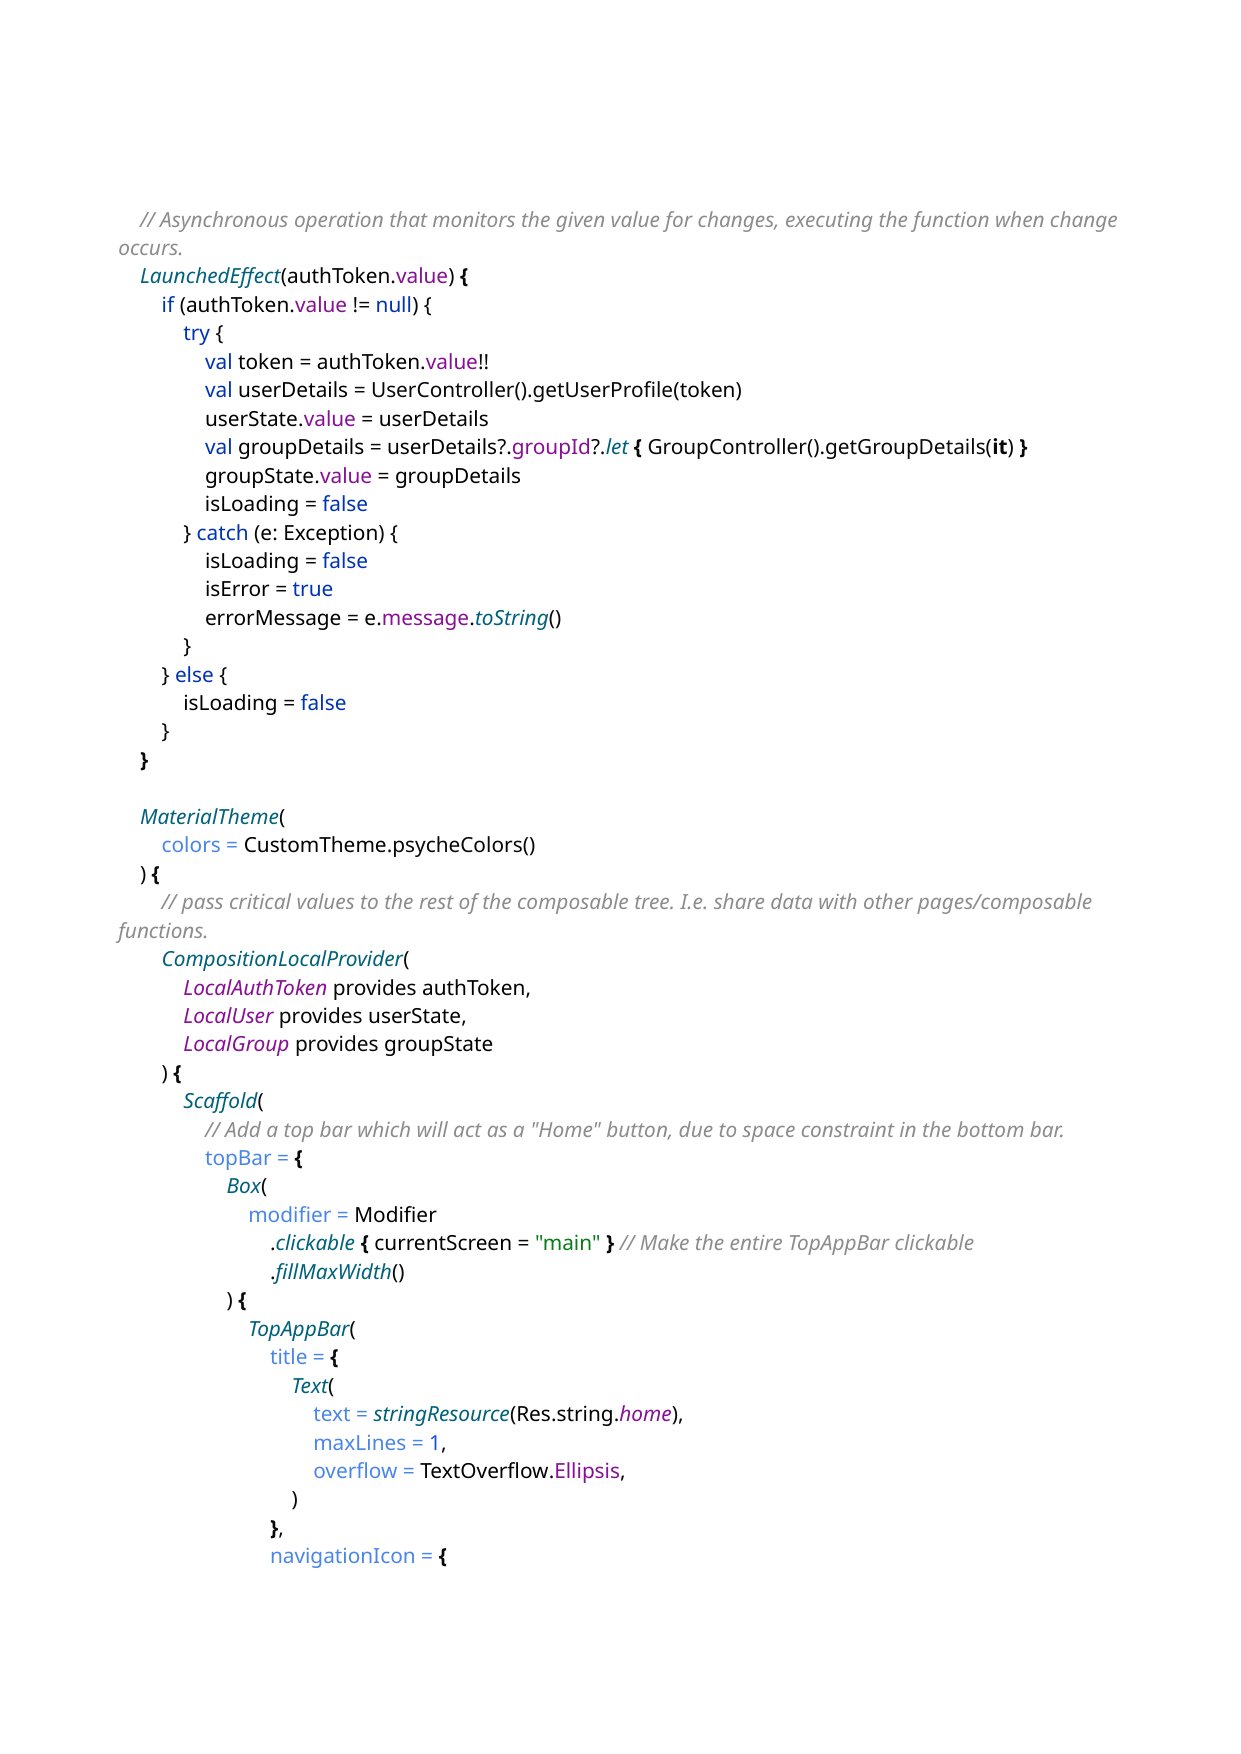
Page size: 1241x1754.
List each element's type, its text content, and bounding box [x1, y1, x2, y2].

text // Asynchronous operation that monitors the given value for changes, executing the function when change occurs. LaunchedEffect(authToken.value) { if (authToken.value != null) { try { val token = authToken.value!! val userDetails = UserController().getUserProfile(token) userState.value = userDetails val groupDetails = userDetails?.groupId?.let { GroupController().getGroupDetails(it) } groupState.value = groupDetails isLoading = false } catch (e: Exception) { isLoading = false isError = true errorMessage = e.message.toString() } } else { isLoading = false } } MaterialTheme( colors = CustomTheme.psycheColors() ) { // pass critical values to the rest of the composable tree. I.e. share data with other pages/composable functions. CompositionLocalProvider( LocalAuthToken provides authToken, LocalUser provides userState, LocalGroup provides groupState ) { Scaffold( // Add a top bar which will act as a "Home" button, due to space constraint in the bottom bar. topBar = { Box( modifier = Modifier .clickable { currentScreen = "main" } // Make the entire TopAppBar clickable .fillMaxWidth() ) { TopAppBar( title = { Text( text = stringResource(Res.string.home), maxLines = 1, overflow = TextOverflow.Ellipsis, ) }, navigationIcon = { [118, 176, 1122, 1570]
